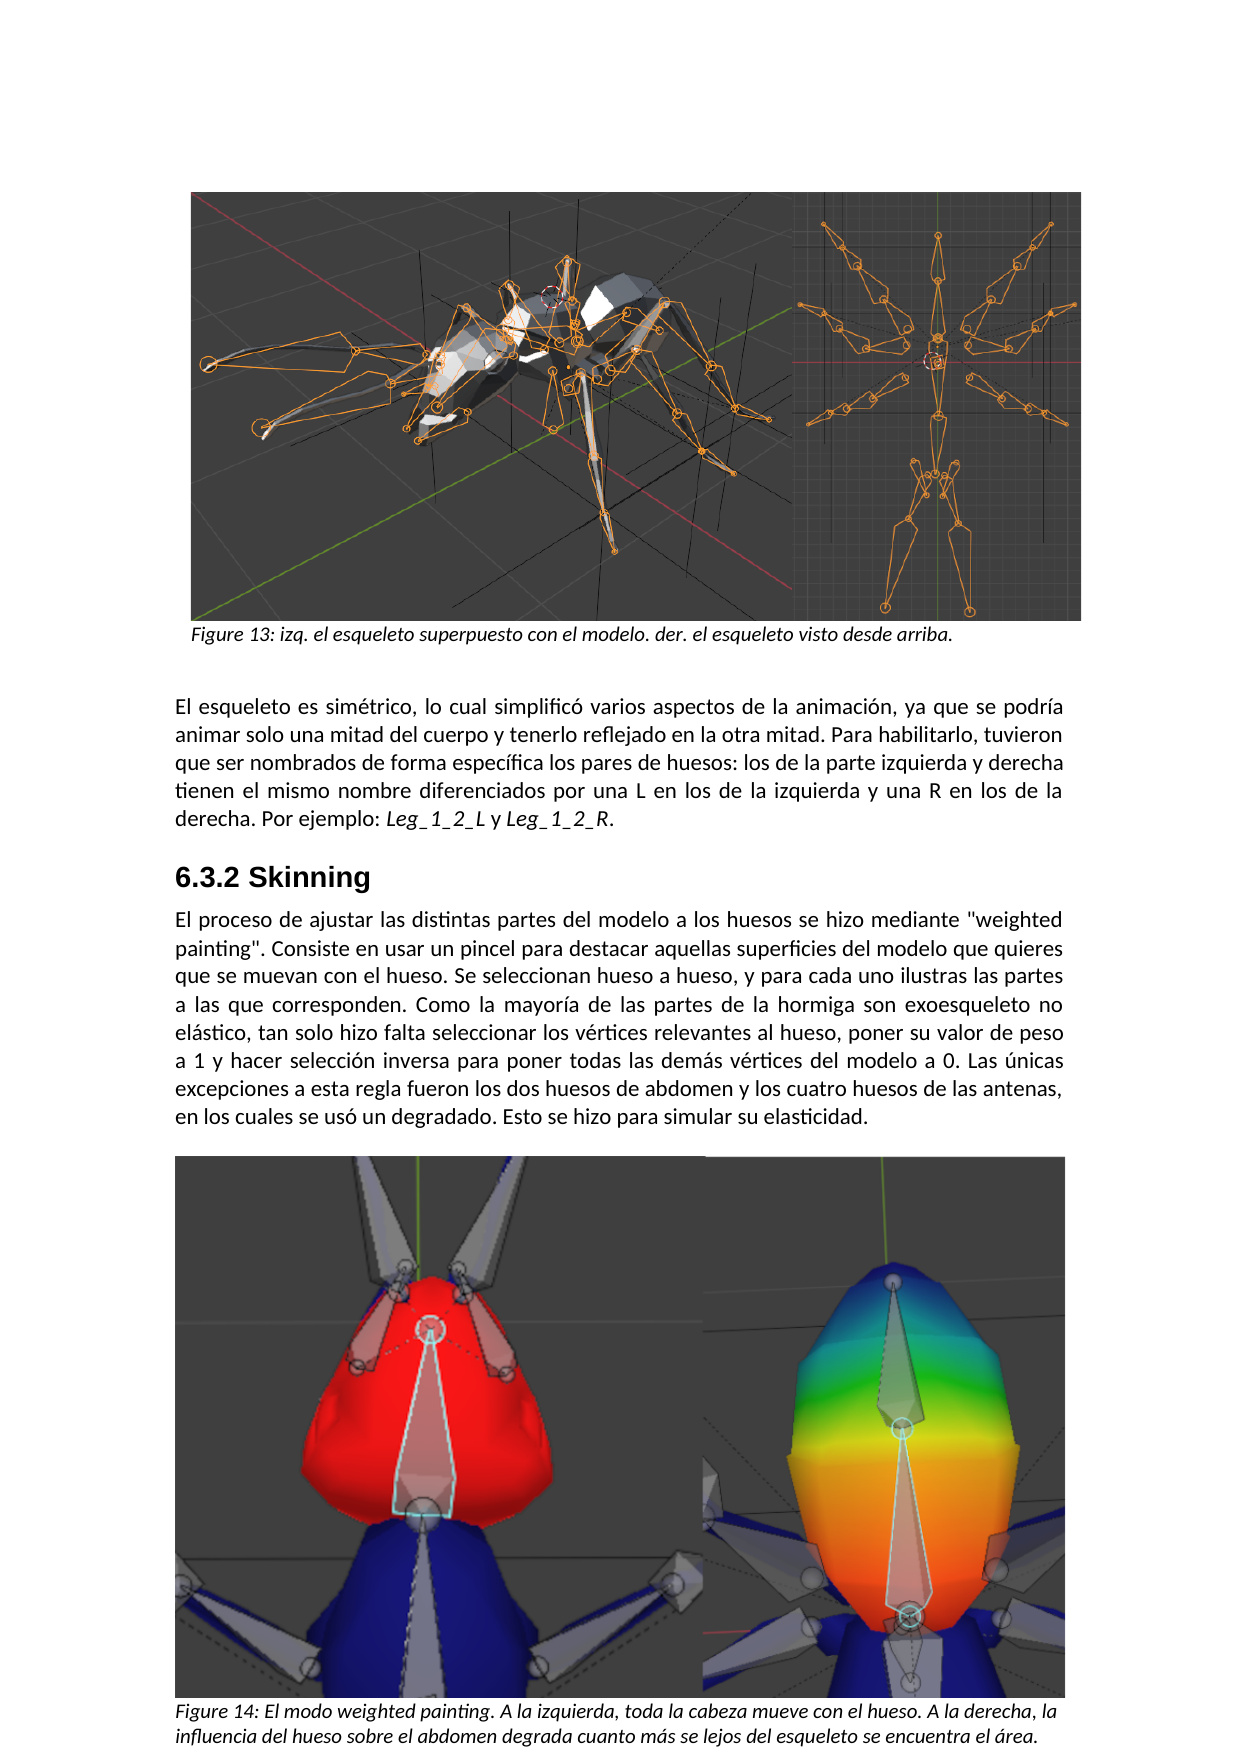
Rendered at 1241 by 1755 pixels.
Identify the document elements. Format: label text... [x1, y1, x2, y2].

text Figure 14: El modo weighted painting. A la izquierda, toda la cabeza mueve con el hueso. A la derecha, la influencia del hueso sobre el abdomen degrada cuanto más se lejos del esqueleto se encuentra el área. [175, 1698, 1065, 1749]
text El esqueleto es simétrico, lo cual simplificó varios aspectos de la animación, ya que se podría animar solo una mitad del cuerpo y tenerlo reflejado en la otra mitad. Para habilitarlo, tuvieron que ser nombrados de forma específica los pares de huesos: los de la parte izquierda y derecha tienen el mismo nombre diferenciados por una L en los de la izquierda y una R en los de la derecha. Por ejemplo: Leg_1_2_L y Leg_1_2_R. [175, 692, 1065, 832]
subtitle Skinning [175, 859, 1065, 893]
picture [175, 1156, 1066, 1698]
picture [190, 192, 1082, 621]
text Figure 13: izq. el esqueleto superpuesto con el modelo. der. el esqueleto visto desde arriba. [191, 621, 1081, 646]
text El proceso de ajustar las distintas partes del modelo a los huesos se hizo mediante "weighted painting". Consiste en usar un pincel para destacar aquellas superficies del modelo que quieres que se muevan con el hueso. Se seleccionan hueso a hueso, y para cada uno ilustras las partes a las que corresponden. Como la mayoría de las partes de la hormiga son exoesqueleto no elástico, tan solo hizo falta seleccionar los vértices relevantes al hueso, poner su valor de peso a 1 y hacer selección inversa para poner todas las demás vértices del modelo a 0. Las únicas excepciones a esta regla fueron los dos huesos de abdomen y los cuatro huesos de las antenas, en los cuales se usó un degradado. Esto se hizo para simular su elasticidad. [175, 906, 1065, 1130]
